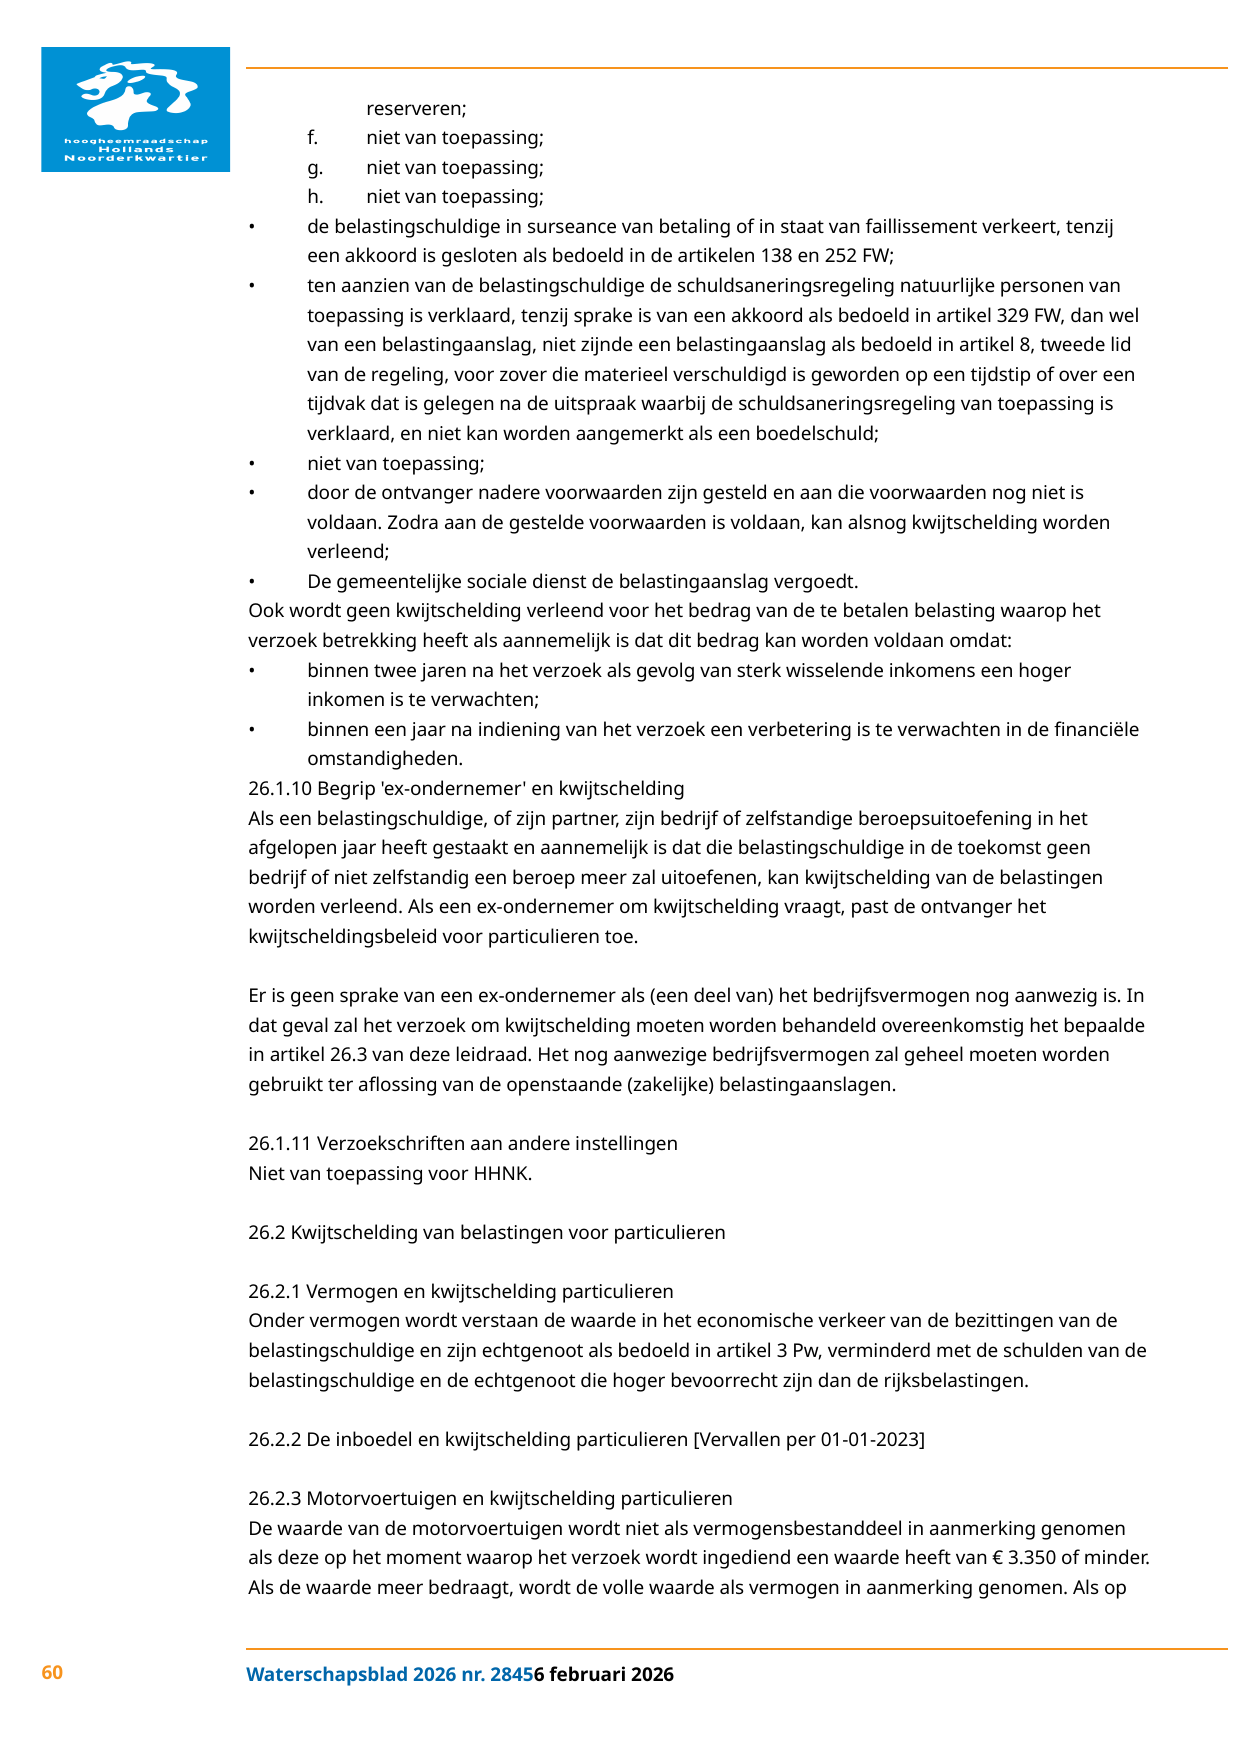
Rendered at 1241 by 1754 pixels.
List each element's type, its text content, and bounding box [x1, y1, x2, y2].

list niet van toepassing; [307, 124, 1152, 150]
text Als een belastingschuldige, of zijn partner, zijn bedrijf of zelfstandige beroepsuitoefening in het afgelopen jaar heeft gestaakt en aannemelijk is dat die belastingschuldige in de toekomst geen bedrijf of niet zelfstandig een beroep meer zal uitoefenen, kan kwijtschelding van de belastingen worden verleend. Als een ex-ondernemer om kwijtschelding vraagt, past de ontvanger het kwijtscheldingsbeleid voor particulieren toe. [248, 805, 1152, 949]
list binnen twee jaren na het verzoek als gevolg van sterk wisselende inkomens een hoger inkomen is te verwachten; [248, 657, 1152, 712]
list niet van toepassing; [248, 450, 1152, 476]
picture [88, 87, 157, 130]
list reserveren; [307, 95, 1152, 121]
text 26.2.3 Motorvoertuigen en kwijtschelding particulieren [248, 1485, 1152, 1511]
picture [78, 64, 122, 99]
list door de ontvanger nadere voorwaarden zijn gesteld en aan die voorwaarden nog niet is voldaan. Zodra aan de gestelde voorwaarden is voldaan, kan alsnog kwijtschelding worden verleend; [248, 479, 1152, 564]
list binnen een jaar na indiening van het verzoek een verbetering is te verwachten in de financiële omstandigheden. [248, 716, 1152, 771]
text 26.1.10 Begrip 'ex-ondernemer' en kwijtschelding [248, 775, 1152, 801]
text Onder vermogen wordt verstaan de waarde in het economische verkeer van de bezittingen van de belastingschuldige en zijn echtgenoot als bedoeld in artikel 3 Pw, verminderd met de schulden van de belastingschuldige en de echtgenoot die hoger bevoorrecht zijn dan de rijksbelastingen. [248, 1308, 1152, 1393]
text De waarde van de motorvoertuigen wordt niet als vermogensbestanddeel in aanmerking genomen als deze op het moment waarop het verzoek wordt ingediend een waarde heeft van € 3.350 of minder. Als de waarde meer bedraagt, wordt de volle waarde als vermogen in aanmerking genomen. Als op [248, 1515, 1152, 1600]
text 26.2.1 Vermogen en kwijtschelding particulieren [248, 1278, 1152, 1304]
list ten aanzien van de belastingschuldige de schuldsaneringsregeling natuurlijke personen van toepassing is verklaard, tenzij sprake is van een akkoord als bedoeld in artikel 329 FW, dan wel van een belastingaanslag, niet zijnde een belastingaanslag als bedoeld in artikel 8, tweede lid van de regeling, voor zover die materieel verschuldigd is geworden op een tijdstip of over een tijdvak dat is gelegen na de uitspraak waarbij de schuldsaneringsregeling van toepassing is verklaard, en niet kan worden aangemerkt als een boedelschuld; [248, 272, 1152, 446]
text Er is geen sprake van een ex-ondernemer als (een deel van) het bedrijfsvermogen nog aanwezig is. In dat geval zal het verzoek om kwijtschelding moeten worden behandeld overeenkomstig het bepaalde in artikel 26.3 van deze leidraad. Het nog aanwezige bedrijfsvermogen zal geheel moeten worden gebruikt ter aflossing van de openstaande (zakelijke) belastingaanslagen. [248, 982, 1152, 1097]
list De gemeentelijke sociale dienst de belastingaanslag vergoedt. [248, 568, 1152, 594]
text 26.1.11 Verzoekschriften aan andere instellingen [248, 1130, 1152, 1156]
list de belastingschuldige in surseance van betaling of in staat van faillissement verkeert, tenzij een akkoord is gesloten als bedoeld in de artikelen 138 en 252 FW; [248, 213, 1152, 268]
text Niet van toepassing voor HHNK. [248, 1160, 1152, 1186]
text Ook wordt geen kwijtschelding verleend voor het bedrag van de te betalen belasting waarop het verzoek betrekking heeft als aannemelijk is dat dit bedrag kan worden voldaan omdat: [248, 598, 1152, 653]
text 26.2 Kwijtschelding van belastingen voor particulieren [248, 1219, 1152, 1245]
text 26.2.2 De inboedel en kwijtschelding particulieren [Vervallen per 01-01-2023] [248, 1426, 1152, 1452]
picture [129, 76, 144, 82]
list niet van toepassing; [307, 154, 1152, 180]
list niet van toepassing; [307, 183, 1152, 209]
picture [118, 62, 197, 112]
